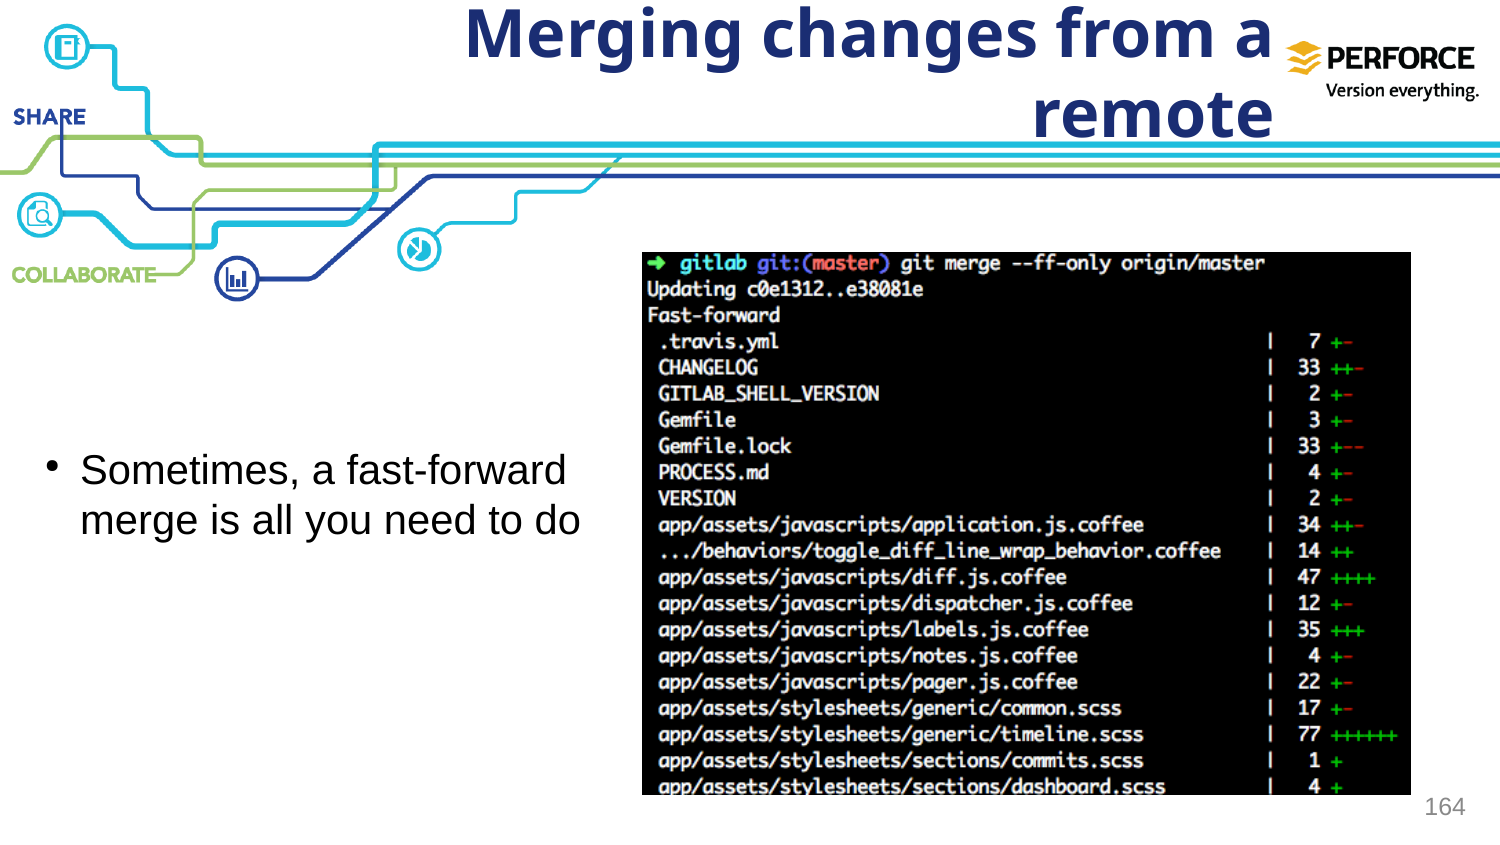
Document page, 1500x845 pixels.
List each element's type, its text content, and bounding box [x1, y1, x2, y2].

title Merging changes from a remote [240, 0, 1291, 198]
text_box [1131, 782, 1482, 828]
picture [0, 0, 1500, 845]
text_box Sometimes, a fast-forward merge is all you need to do [30, 435, 601, 616]
